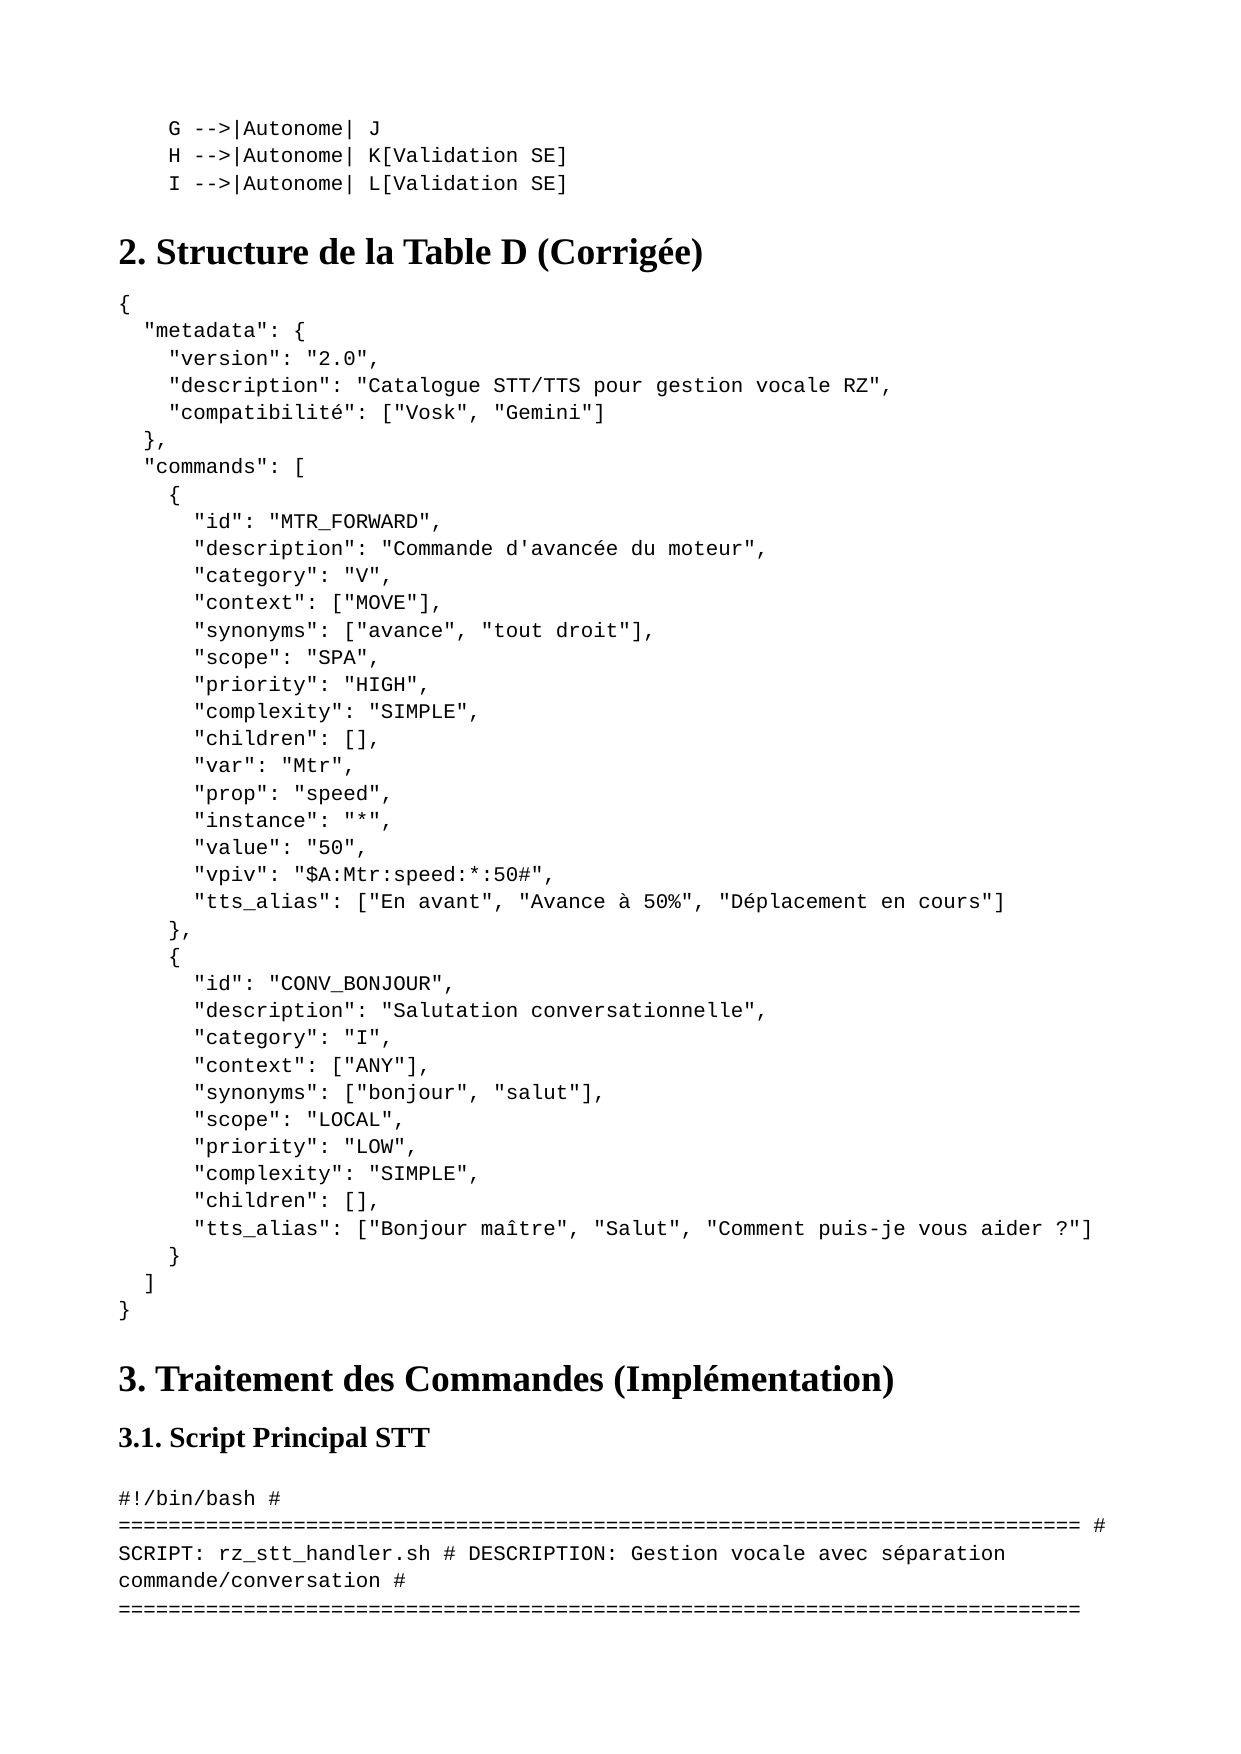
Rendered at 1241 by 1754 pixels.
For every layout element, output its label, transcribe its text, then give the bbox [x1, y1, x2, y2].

text "scope": "SPA", [118, 647, 1122, 670]
text "description": "Commande d'avancée du moteur", [118, 538, 1122, 562]
text "complexity": "SIMPLE", [118, 1163, 1122, 1187]
text "children": [], [118, 728, 1122, 752]
text "synonyms": ["avance", "tout droit"], [118, 619, 1122, 643]
text "context": ["MOVE"], [118, 592, 1122, 616]
text I -->|Autonome| L[Validation SE] [118, 172, 1122, 196]
text "instance": "*", [118, 810, 1122, 833]
subtitle 3. Traitement des Commandes (Implémentation) [118, 1356, 1122, 1399]
text "metadata": { [118, 321, 1122, 344]
text } [118, 1299, 1122, 1323]
text }, [118, 919, 1122, 942]
text "priority": "LOW", [118, 1136, 1122, 1160]
text { [118, 484, 1122, 507]
text "synonyms": ["bonjour", "salut"], [118, 1082, 1122, 1105]
text "tts_alias": ["Bonjour maître", "Salut", "Comment puis-je vous aider ?"] [118, 1218, 1122, 1241]
text H -->|Autonome| K[Validation SE] [118, 145, 1122, 169]
text "category": "I", [118, 1027, 1122, 1051]
text "vpiv": "$A:Mtr:speed:*:50#", [118, 864, 1122, 888]
subtitle 3.1. Script Principal STT [118, 1420, 1122, 1454]
text { [118, 293, 1122, 317]
text "id": "CONV_BONJOUR", [118, 973, 1122, 997]
text G -->|Autonome| J [118, 118, 1122, 142]
text "id": "MTR_FORWARD", [118, 511, 1122, 534]
text "context": ["ANY"], [118, 1054, 1122, 1078]
text "version": "2.0", [118, 348, 1122, 371]
text { [118, 946, 1122, 969]
text "children": [], [118, 1191, 1122, 1214]
text "description": "Catalogue STT/TTS pour gestion vocale RZ", [118, 375, 1122, 398]
text "category": "V", [118, 565, 1122, 589]
text "scope": "LOCAL", [118, 1109, 1122, 1133]
text "commands": [ [118, 456, 1122, 480]
text "tts_alias": ["En avant", "Avance à 50%", "Déplacement en cours"] [118, 891, 1122, 915]
text }, [118, 429, 1122, 453]
text #!/bin/bash # ============================================================================= # SCRIPT: rz_stt_handler.sh # DESCRIPTION: Gestion vocale avec séparation commande/conversation # ============================================================================= [118, 1488, 1122, 1623]
text "compatibilité": ["Vosk", "Gemini"] [118, 402, 1122, 426]
text "priority": "HIGH", [118, 674, 1122, 698]
text "value": "50", [118, 837, 1122, 861]
text "var": "Mtr", [118, 756, 1122, 779]
subtitle 2. Structure de la Table D (Corrigée) [118, 229, 1122, 272]
text "description": "Salutation conversationnelle", [118, 1000, 1122, 1024]
text } [118, 1245, 1122, 1268]
text ] [118, 1272, 1122, 1296]
text "prop": "speed", [118, 783, 1122, 806]
text "complexity": "SIMPLE", [118, 701, 1122, 725]
